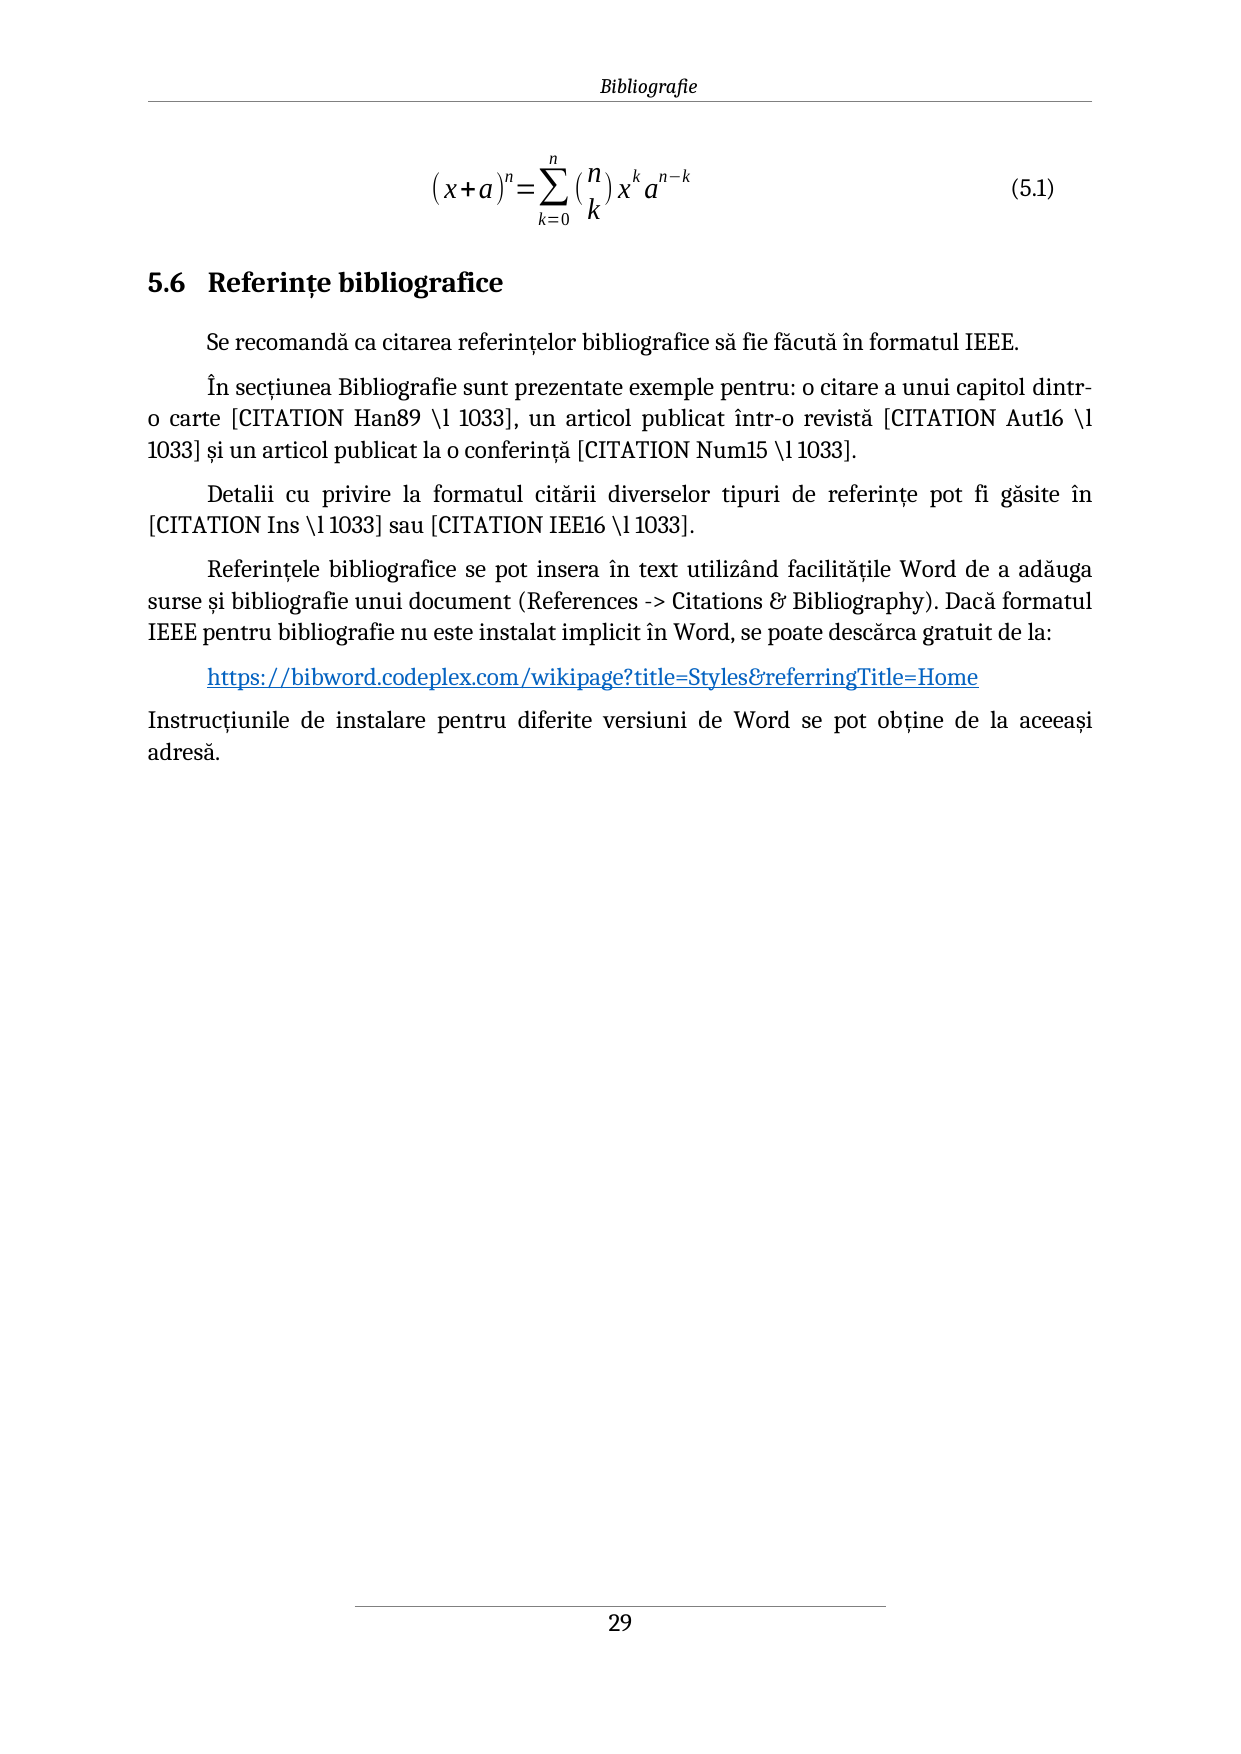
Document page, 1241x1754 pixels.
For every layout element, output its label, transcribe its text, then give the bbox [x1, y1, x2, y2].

text Detalii cu privire la formatul citării diverselor tipuri de referințe pot fi găsite în [CITATION Ins \l 1033] sau [CITATION IEE16 \l 1033]. [148, 479, 1092, 540]
text Se recomandă ca citarea referințelor bibliografice să fie făcută în formatul IEEE. [148, 328, 1092, 357]
table_header (5.1) [974, 148, 1092, 229]
table_header [148, 148, 974, 229]
text https://bibword.codeplex.com/wikipage?title=Styles&referringTitle=Home [148, 662, 1092, 691]
text În secțiunea Bibliografie sunt prezentate exemple pentru: o citare a unui capitol dintr-o carte [CITATION Han89 \l 1033], un articol publicat într-o revistă [CITATION Aut16 \l 1033] și un articol publicat la o conferință [CITATION Num15 \l 1033]. [148, 372, 1092, 464]
text Instrucțiunile de instalare pentru diferite versiuni de Word se pot obține de la aceeași adresă. [148, 706, 1092, 767]
subtitle Referințe bibliografice [148, 266, 1092, 300]
text Referințele bibliografice se pot insera în text utilizând facilitățile Word de a adăuga surse și bibliografie unui document (References -> Citations & Bibliography). Dacă formatul IEEE pentru bibliografie nu este instalat implicit în Word, se poate descărca gratuit de la: [148, 555, 1092, 647]
